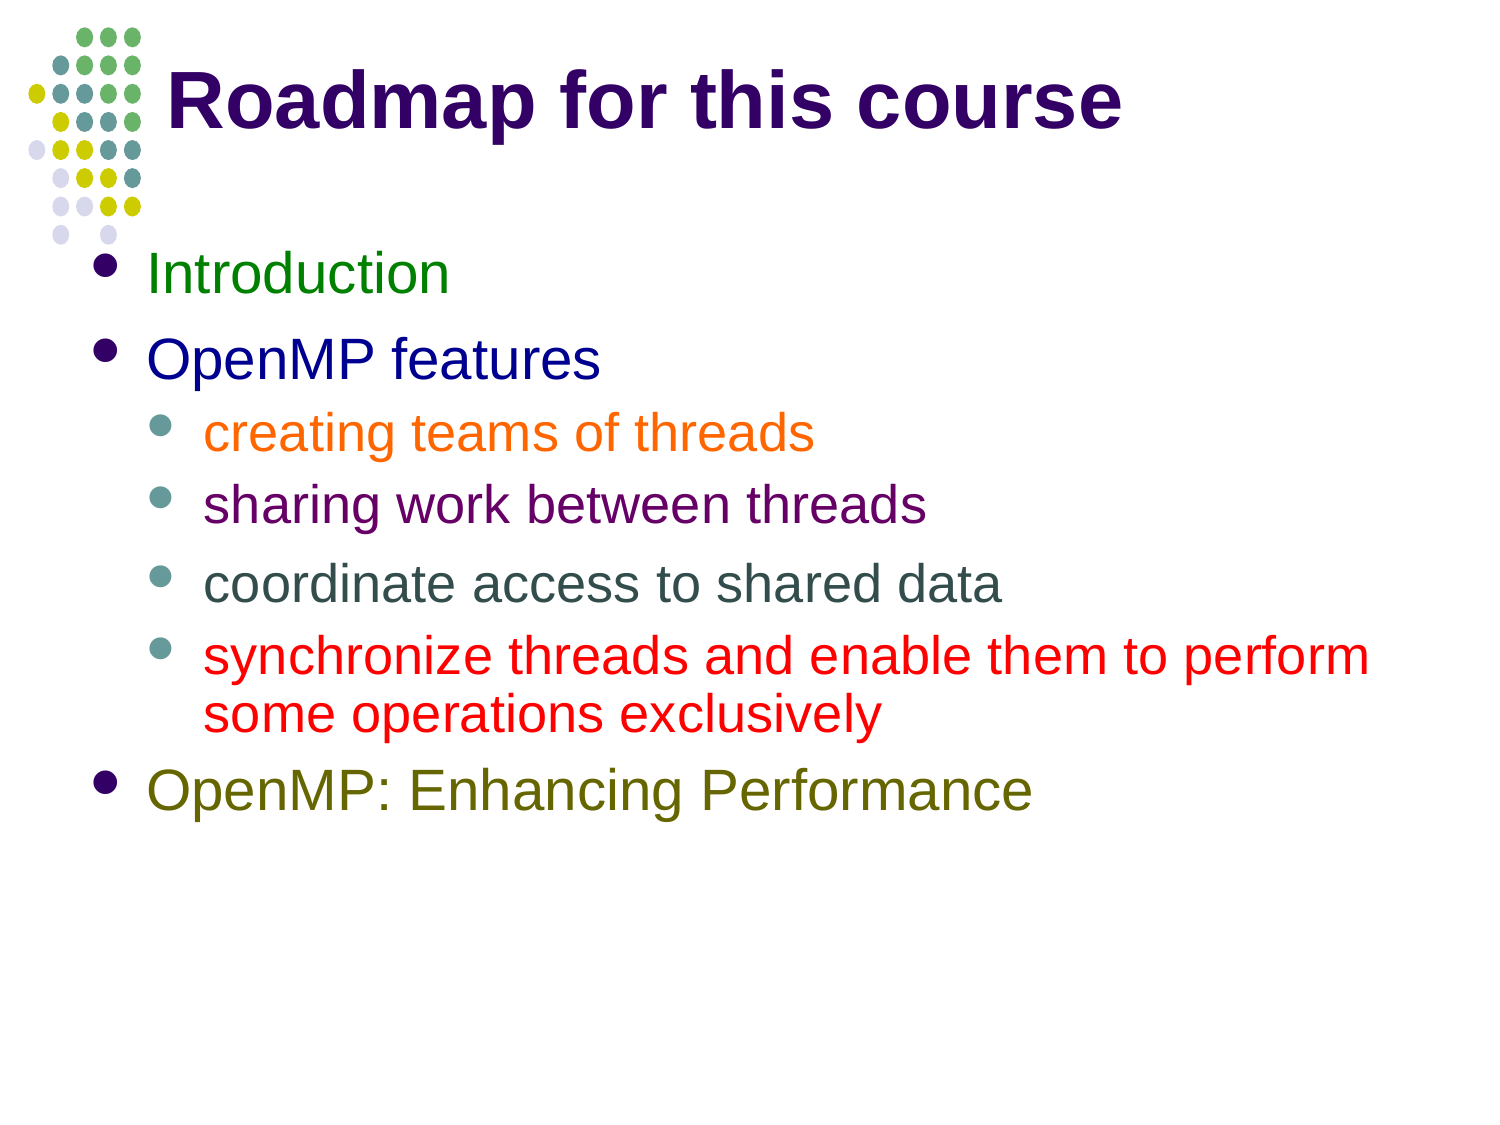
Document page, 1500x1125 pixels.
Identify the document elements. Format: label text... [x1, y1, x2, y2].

title Roadmap for this course [151, 40, 1390, 176]
list Introduction OpenMP features creating teams of threads sharing work between threads coordinate access to shared data synchronize threads and enable them to perform some operations exclusively OpenMP: Enhancing Performance [75, 228, 1426, 1073]
